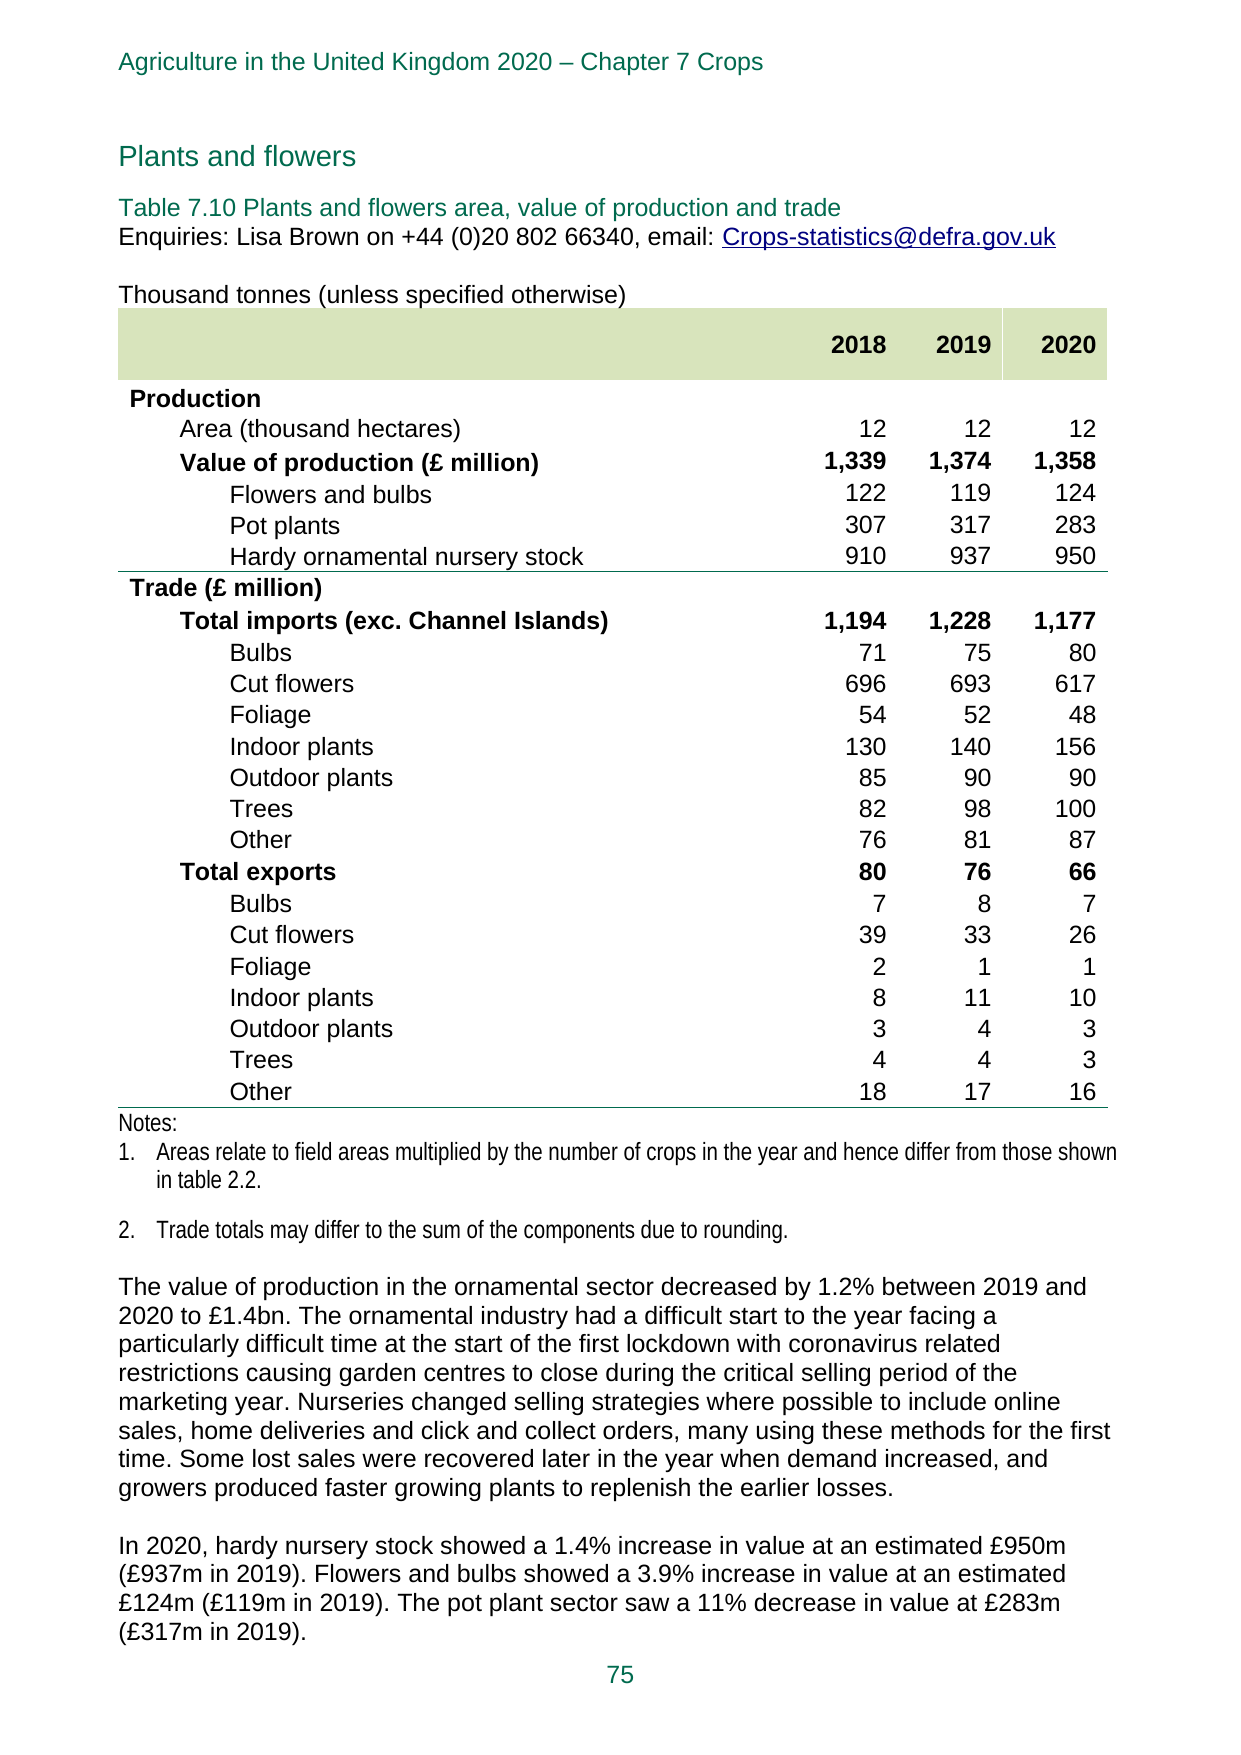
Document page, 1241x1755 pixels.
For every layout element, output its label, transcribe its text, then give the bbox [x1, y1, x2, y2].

table_cell [793, 380, 898, 413]
table_cell 12 [1003, 413, 1107, 444]
table_cell 910 [793, 540, 898, 571]
table_cell 71 [793, 636, 898, 668]
table_cell Other [118, 1076, 793, 1107]
table_cell 283 [1003, 508, 1107, 539]
table_cell 11 [898, 982, 1002, 1013]
table_cell 8 [898, 888, 1002, 919]
table_header 2018 [793, 308, 898, 380]
table_cell Cut flowers [118, 668, 793, 699]
table_cell 16 [1003, 1076, 1107, 1107]
table_cell Trees [118, 1044, 793, 1076]
table_cell 1 [1003, 951, 1107, 982]
table_cell Trade (£ million) [118, 572, 793, 604]
table_cell [793, 572, 898, 604]
table_cell 100 [1003, 793, 1107, 824]
table_cell 1 [898, 951, 1002, 982]
table_cell 1,228 [898, 604, 1002, 636]
table_cell 18 [793, 1076, 898, 1107]
table_cell 119 [898, 477, 1002, 508]
text Notes: [118, 1108, 1122, 1136]
table_cell 7 [793, 888, 898, 919]
table_cell 2 [793, 951, 898, 982]
table_cell 26 [1003, 919, 1107, 951]
table_cell 4 [898, 1013, 1002, 1044]
table_cell Production [118, 380, 793, 413]
table_cell Total imports (exc. Channel Islands) [118, 604, 793, 636]
table_cell 17 [898, 1076, 1002, 1107]
table_cell 98 [898, 793, 1002, 824]
table_cell Flowers and bulbs [118, 477, 793, 508]
text The value of production in the ornamental sector decreased by 1.2% between 2019 and 2020 to £1.4bn. The ornamental industry had a difficult start to the year facing a particularly difficult time at the start of the first lockdown with coronavirus related restrictions causing garden centres to close during the critical selling period of the marketing year. Nurseries changed selling strategies where possible to include online sales, home deliveries and click and collect orders, many using these methods for the first time. Some lost sales were recovered later in the year when demand increased, and growers produced faster growing plants to replenish the earlier losses. [118, 1272, 1122, 1502]
table_cell 1,358 [1003, 444, 1107, 477]
text Thousand tonnes (unless specified otherwise) [118, 279, 1122, 308]
table_cell Area (thousand hectares) [118, 413, 793, 444]
table_cell 696 [793, 668, 898, 699]
table_cell 140 [898, 730, 1002, 761]
table_cell Outdoor plants [118, 1013, 793, 1044]
table_cell 617 [1003, 668, 1107, 699]
table_cell 7 [1003, 888, 1107, 919]
subtitle Plants and flowers [118, 139, 1122, 172]
table_cell 90 [1003, 761, 1107, 793]
table_cell Other [118, 824, 793, 855]
table_cell 1,339 [793, 444, 898, 477]
table_cell 693 [898, 668, 1002, 699]
table_cell 66 [1003, 855, 1107, 888]
table_cell 317 [898, 508, 1002, 539]
table_cell 90 [898, 761, 1002, 793]
table_cell 76 [793, 824, 898, 855]
table_cell 76 [898, 855, 1002, 888]
text In 2020, hardy nursery stock showed a 1.4% increase in value at an estimated £950m (£937m in 2019). Flowers and bulbs showed a 3.9% increase in value at an estimated £124m (£119m in 2019). The pot plant sector saw a 11% decrease in value at £283m (£317m in 2019). [118, 1531, 1122, 1646]
table_cell Bulbs [118, 888, 793, 919]
table_cell 3 [1003, 1013, 1107, 1044]
table_cell 130 [793, 730, 898, 761]
table_cell Trees [118, 793, 793, 824]
table_cell 950 [1003, 540, 1107, 571]
table_header 2020 [1003, 308, 1107, 380]
table_header 2019 [898, 308, 1002, 380]
table_cell 4 [898, 1044, 1002, 1076]
table_cell 12 [898, 413, 1002, 444]
subtitle Table 7.10 Plants and flowers area, value of production and trade [118, 193, 1122, 222]
table_cell 80 [1003, 636, 1107, 668]
table_cell Indoor plants [118, 730, 793, 761]
table_cell 82 [793, 793, 898, 824]
table_cell 75 [898, 636, 1002, 668]
table_cell 39 [793, 919, 898, 951]
text Enquiries: Lisa Brown on +44 (0)20 802 66340, email: Crops-statistics@defra.gov.uk [118, 222, 1122, 251]
table_cell 3 [793, 1013, 898, 1044]
table_header [118, 308, 793, 380]
table_cell Foliage [118, 951, 793, 982]
list Areas relate to field areas multiplied by the number of crops in the year and hence differ from those shown in table 2.2. [118, 1136, 1122, 1194]
table_cell 8 [793, 982, 898, 1013]
table_cell Foliage [118, 699, 793, 730]
table_cell 156 [1003, 730, 1107, 761]
table_cell [898, 572, 1002, 604]
table_cell 1,194 [793, 604, 898, 636]
table_cell Indoor plants [118, 982, 793, 1013]
table_cell [898, 380, 1002, 413]
table_cell 3 [1003, 1044, 1107, 1076]
table_cell Value of production (£ million) [118, 444, 793, 477]
table_cell 52 [898, 699, 1002, 730]
table_cell 85 [793, 761, 898, 793]
table_cell 937 [898, 540, 1002, 571]
table_cell Outdoor plants [118, 761, 793, 793]
table_cell 12 [793, 413, 898, 444]
table_cell Bulbs [118, 636, 793, 668]
table_cell [1003, 572, 1107, 604]
table_cell 4 [793, 1044, 898, 1076]
table_cell 87 [1003, 824, 1107, 855]
table_cell 80 [793, 855, 898, 888]
table_cell 48 [1003, 699, 1107, 730]
table_cell Pot plants [118, 508, 793, 539]
table_cell 122 [793, 477, 898, 508]
table_cell 33 [898, 919, 1002, 951]
table_cell 54 [793, 699, 898, 730]
table_cell Cut flowers [118, 919, 793, 951]
table_cell [1003, 380, 1107, 413]
table_cell 10 [1003, 982, 1107, 1013]
list Trade totals may differ to the sum of the components due to rounding. [118, 1214, 1122, 1243]
table_cell 307 [793, 508, 898, 539]
table_cell Hardy ornamental nursery stock [118, 540, 793, 571]
table_cell 124 [1003, 477, 1107, 508]
table_cell Total exports [118, 855, 793, 888]
table_cell 1,177 [1003, 604, 1107, 636]
table_cell 81 [898, 824, 1002, 855]
table_cell 1,374 [898, 444, 1002, 477]
